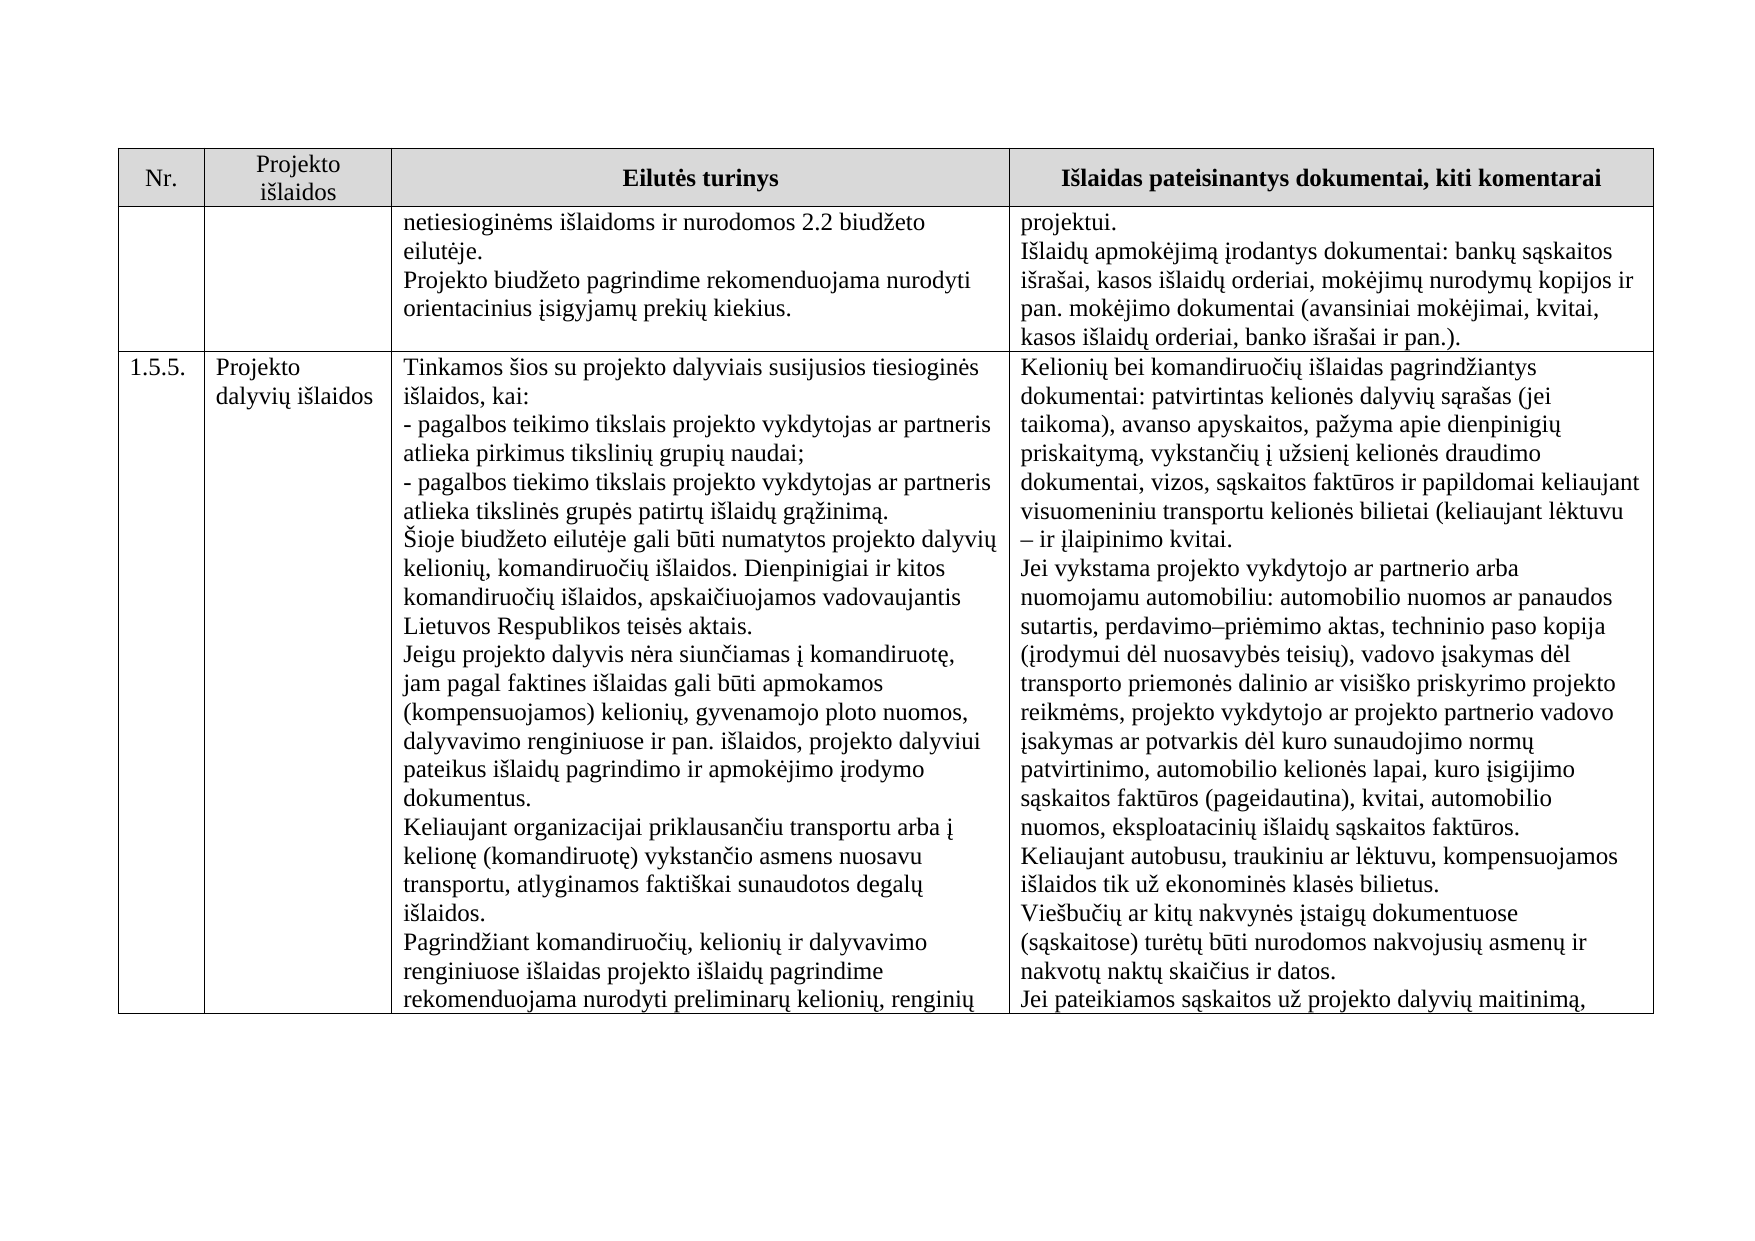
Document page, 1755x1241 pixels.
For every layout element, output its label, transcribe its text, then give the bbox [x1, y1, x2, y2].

table_cell Projekto dalyvių išlaidos [205, 352, 391, 1013]
table_cell Kelionių bei komandiruočių išlaidas pagrindžiantys dokumentai: patvirtintas kelionės dalyvių sąrašas (jei taikoma), avanso apyskaitos, pažyma apie dienpinigių priskaitymą, vykstančių į užsienį kelionės draudimo dokumentai, vizos, sąskaitos faktūros ir papildomai keliaujant visuomeniniu transportu kelionės bilietai (keliaujant lėktuvu – ir įlaipinimo kvitai. Jei vykstama projekto vykdytojo ar partnerio arba nuomojamu automobiliu: automobilio nuomos ar panaudos sutartis, perdavimo–priėmimo aktas, techninio paso kopija (įrodymui dėl nuosavybės teisių), vadovo įsakymas dėl transporto priemonės dalinio ar visiško priskyrimo projekto reikmėms, projekto vykdytojo ar projekto partnerio vadovo įsakymas ar potvarkis dėl kuro sunaudojimo normų patvirtinimo, automobilio kelionės lapai, kuro įsigijimo sąskaitos faktūros (pageidautina), kvitai, automobilio nuomos, eksploatacinių išlaidų sąskaitos faktūros. Keliaujant autobusu, traukiniu ar lėktuvu, kompensuojamos išlaidos tik už ekonominės klasės bilietus. Viešbučių ar kitų nakvynės įstaigų dokumentuose (sąskaitose) turėtų būti nurodomos nakvojusių asmenų ir nakvotų naktų skaičius ir datos. Jei pateikiamos sąskaitos už projekto dalyvių maitinimą, [1010, 352, 1653, 1013]
table_header Išlaidas pateisinantys dokumentai, kiti komentarai [1010, 149, 1653, 206]
table_cell 1.5.5. [119, 352, 204, 1013]
table_header Nr. [119, 149, 204, 206]
table_header Eilutės turinys [392, 149, 1009, 206]
table_cell [119, 207, 204, 351]
table_cell Tinkamos šios su projekto dalyviais susijusios tiesioginės išlaidos, kai: - pagalbos teikimo tikslais projekto vykdytojas ar partneris atlieka pirkimus tikslinių grupių naudai; - pagalbos tiekimo tikslais projekto vykdytojas ar partneris atlieka tikslinės grupės patirtų išlaidų grąžinimą. Šioje biudžeto eilutėje gali būti numatytos projekto dalyvių kelionių, komandiruočių išlaidos. Dienpinigiai ir kitos komandiruočių išlaidos, apskaičiuojamos vadovaujantis Lietuvos Respublikos teisės aktais. Jeigu projekto dalyvis nėra siunčiamas į komandiruotę, jam pagal faktines išlaidas gali būti apmokamos (kompensuojamos) kelionių, gyvenamojo ploto nuomos, dalyvavimo renginiuose ir pan. išlaidos, projekto dalyviui pateikus išlaidų pagrindimo ir apmokėjimo įrodymo dokumentus. Keliaujant organizacijai priklausančiu transportu arba į kelionę (komandiruotę) vykstančio asmens nuosavu transportu, atlyginamos faktiškai sunaudotos degalų išlaidos. Pagrindžiant komandiruočių, kelionių ir dalyvavimo renginiuose išlaidas projekto išlaidų pagrindime rekomenduojama nurodyti preliminarų kelionių, renginių [392, 352, 1009, 1013]
table_cell projektui. Išlaidų apmokėjimą įrodantys dokumentai: bankų sąskaitos išrašai, kasos išlaidų orderiai, mokėjimų nurodymų kopijos ir pan. mokėjimo dokumentai (avansiniai mokėjimai, kvitai, kasos išlaidų orderiai, banko išrašai ir pan.). [1010, 207, 1653, 351]
table_cell netiesioginėms išlaidoms ir nurodomos 2.2 biudžeto eilutėje. Projekto biudžeto pagrindime rekomenduojama nurodyti orientacinius įsigyjamų prekių kiekius. [392, 207, 1009, 351]
table_cell [205, 207, 391, 351]
table_header Projekto išlaidos [205, 149, 391, 206]
